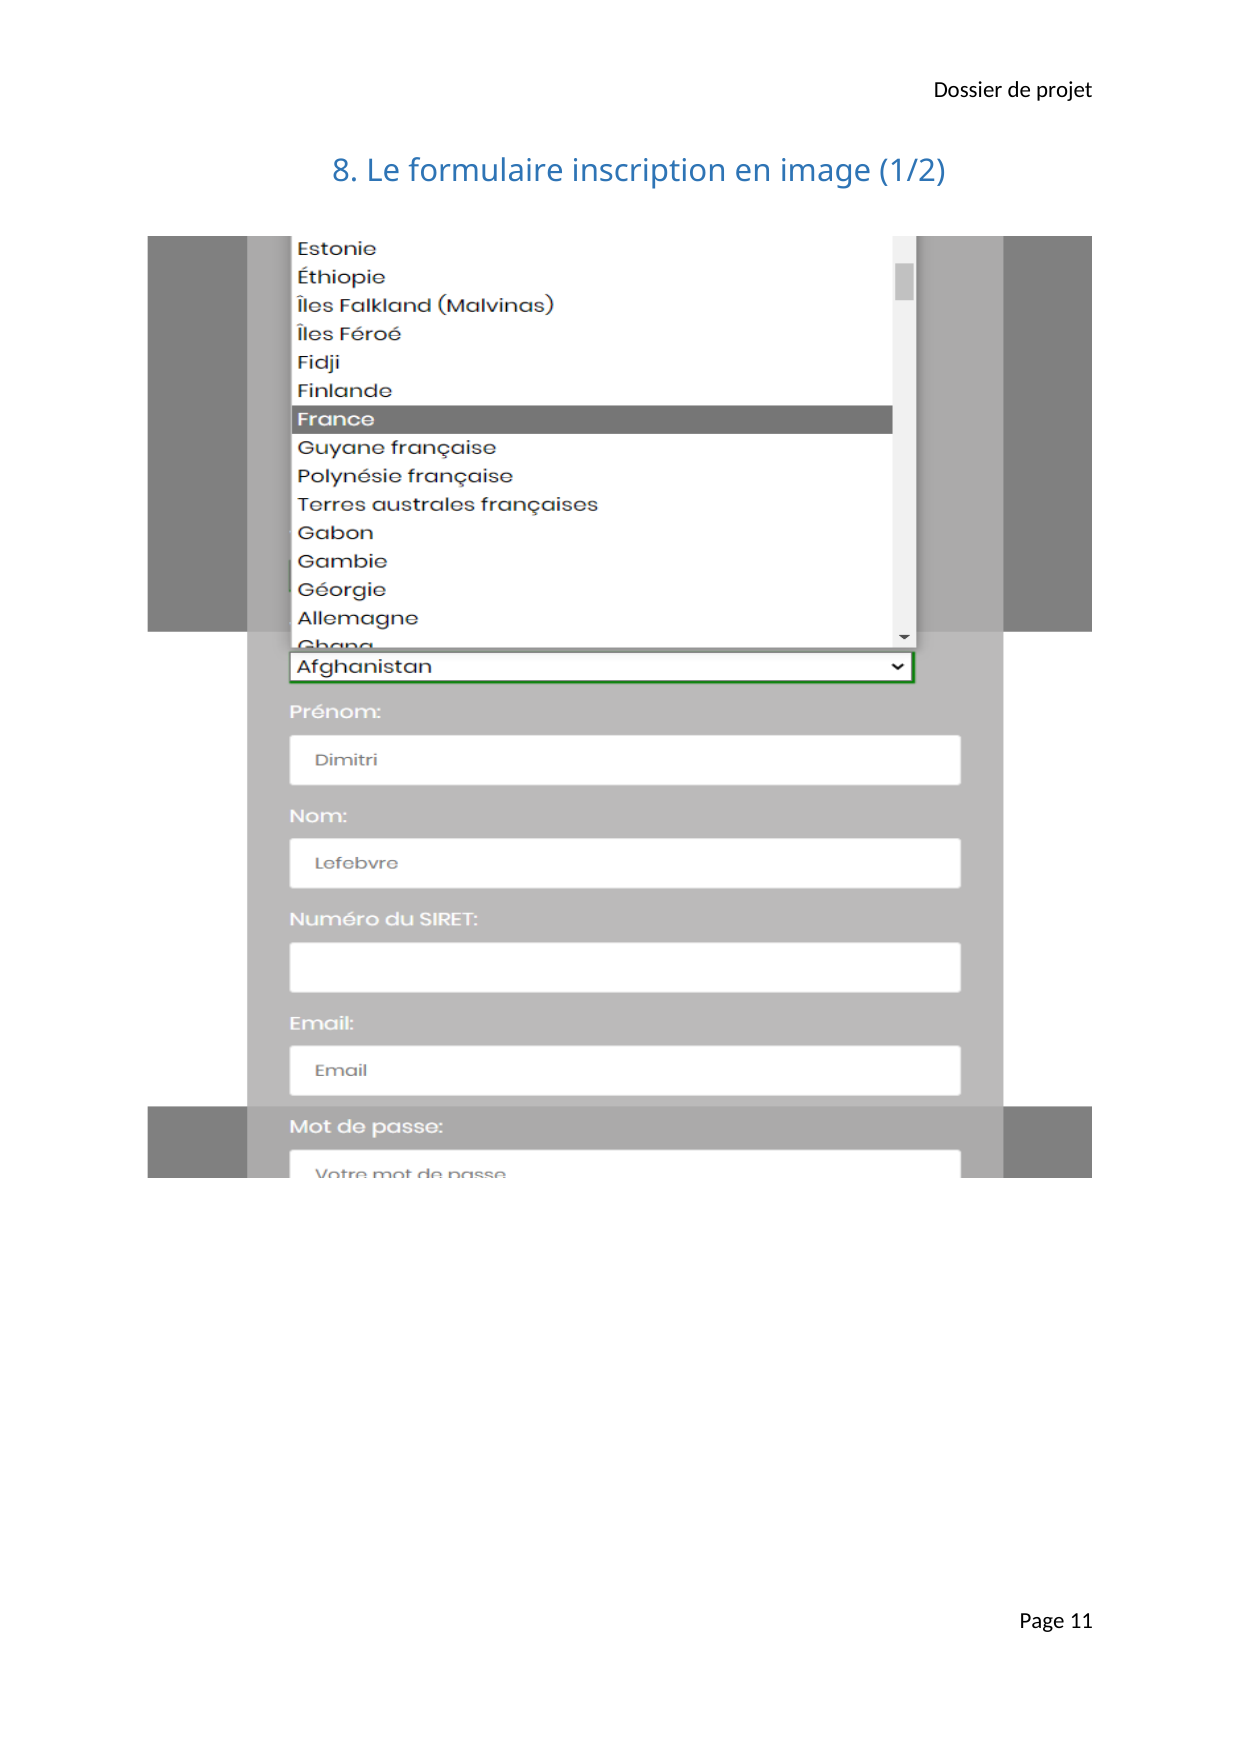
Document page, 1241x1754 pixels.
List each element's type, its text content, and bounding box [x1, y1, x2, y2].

subtitle 8. Le formulaire inscription en image (1/2) [185, 148, 1093, 190]
